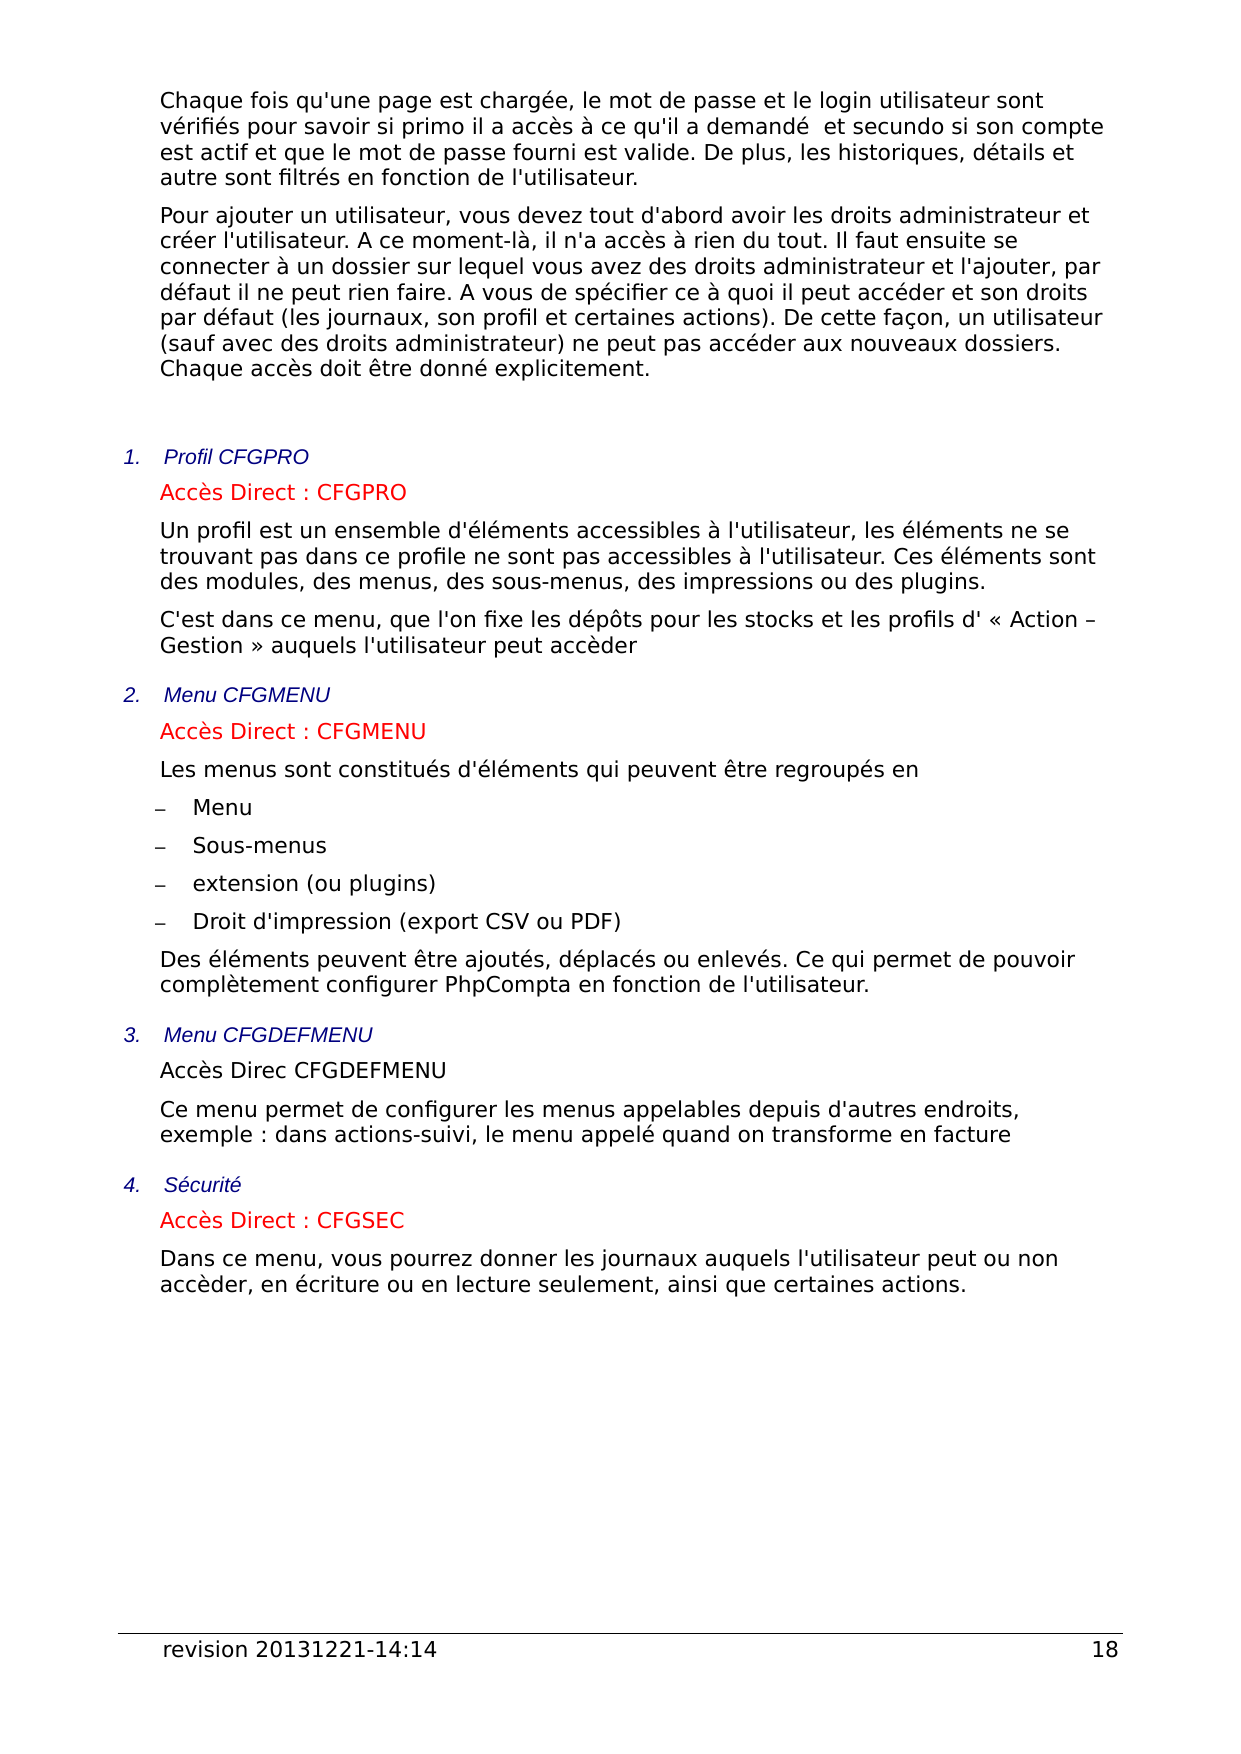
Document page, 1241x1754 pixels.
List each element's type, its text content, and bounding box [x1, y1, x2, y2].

list Menu [155, 795, 1123, 821]
subtitle Menu CFGDEFMENU [117, 1022, 1123, 1047]
text Accès Direct : CFGPRO [159, 480, 1123, 506]
text Les menus sont constitués d'éléments qui peuvent être regroupés en [159, 757, 1123, 782]
subtitle Sécurité [117, 1172, 1123, 1196]
text Dans ce menu, vous pourrez donner les journaux auquels l'utilisateur peut ou non accèder, en écriture ou en lecture seulement, ainsi que certaines actions. [159, 1246, 1123, 1297]
text Un profil est un ensemble d'éléments accessibles à l'utilisateur, les éléments ne se trouvant pas dans ce profile ne sont pas accessibles à l'utilisateur. Ces éléments sont des modules, des menus, des sous-menus, des impressions ou des plugins. [159, 518, 1123, 595]
text Ce menu permet de configurer les menus appelables depuis d'autres endroits, exemple : dans actions-suivi, le menu appelé quand on transforme en facture [159, 1097, 1123, 1148]
text Accès Direc CFGDEFMENU [159, 1059, 1123, 1084]
list Droit d'impression (export CSV ou PDF) [155, 909, 1123, 934]
list extension (ou plugins) [155, 871, 1123, 897]
text Accès Direct : CFGSEC [159, 1208, 1123, 1234]
list Sous-menus [155, 833, 1123, 858]
text Des éléments peuvent être ajoutés, déplacés ou enlevés. Ce qui permet de pouvoir complètement configurer PhpCompta en fonction de l'utilisateur. [159, 947, 1123, 998]
text C'est dans ce menu, que l'on fixe les dépôts pour les stocks et les profils d' « Action – Gestion » auquels l'utilisateur peut accèder [159, 607, 1123, 658]
subtitle Profil CFGPRO [117, 444, 1123, 468]
text Accès Direct : CFGMENU [159, 719, 1123, 744]
text Pour ajouter un utilisateur, vous devez tout d'abord avoir les droits administrateur et créer l'utilisateur. A ce moment-là, il n'a accès à rien du tout. Il faut ensuite se connecter à un dossier sur lequel vous avez des droits administrateur et l'ajouter, par défaut il ne peut rien faire. A vous de spécifier ce à quoi il peut accéder et son droits par défaut (les journaux, son profil et certaines actions). De cette façon, un utilisateur (sauf avec des droits administrateur) ne peut pas accéder aux nouveaux dossiers. Chaque accès doit être donné explicitement. [159, 203, 1123, 382]
subtitle Menu CFGMENU [117, 683, 1123, 707]
text Chaque fois qu'une page est chargée, le mot de passe et le login utilisateur sont vérifiés pour savoir si primo il a accès à ce qu'il a demandé et secundo si son compte est actif et que le mot de passe fourni est valide. De plus, les historiques, détails et autre sont filtrés en fonction de l'utilisateur. [159, 88, 1123, 191]
